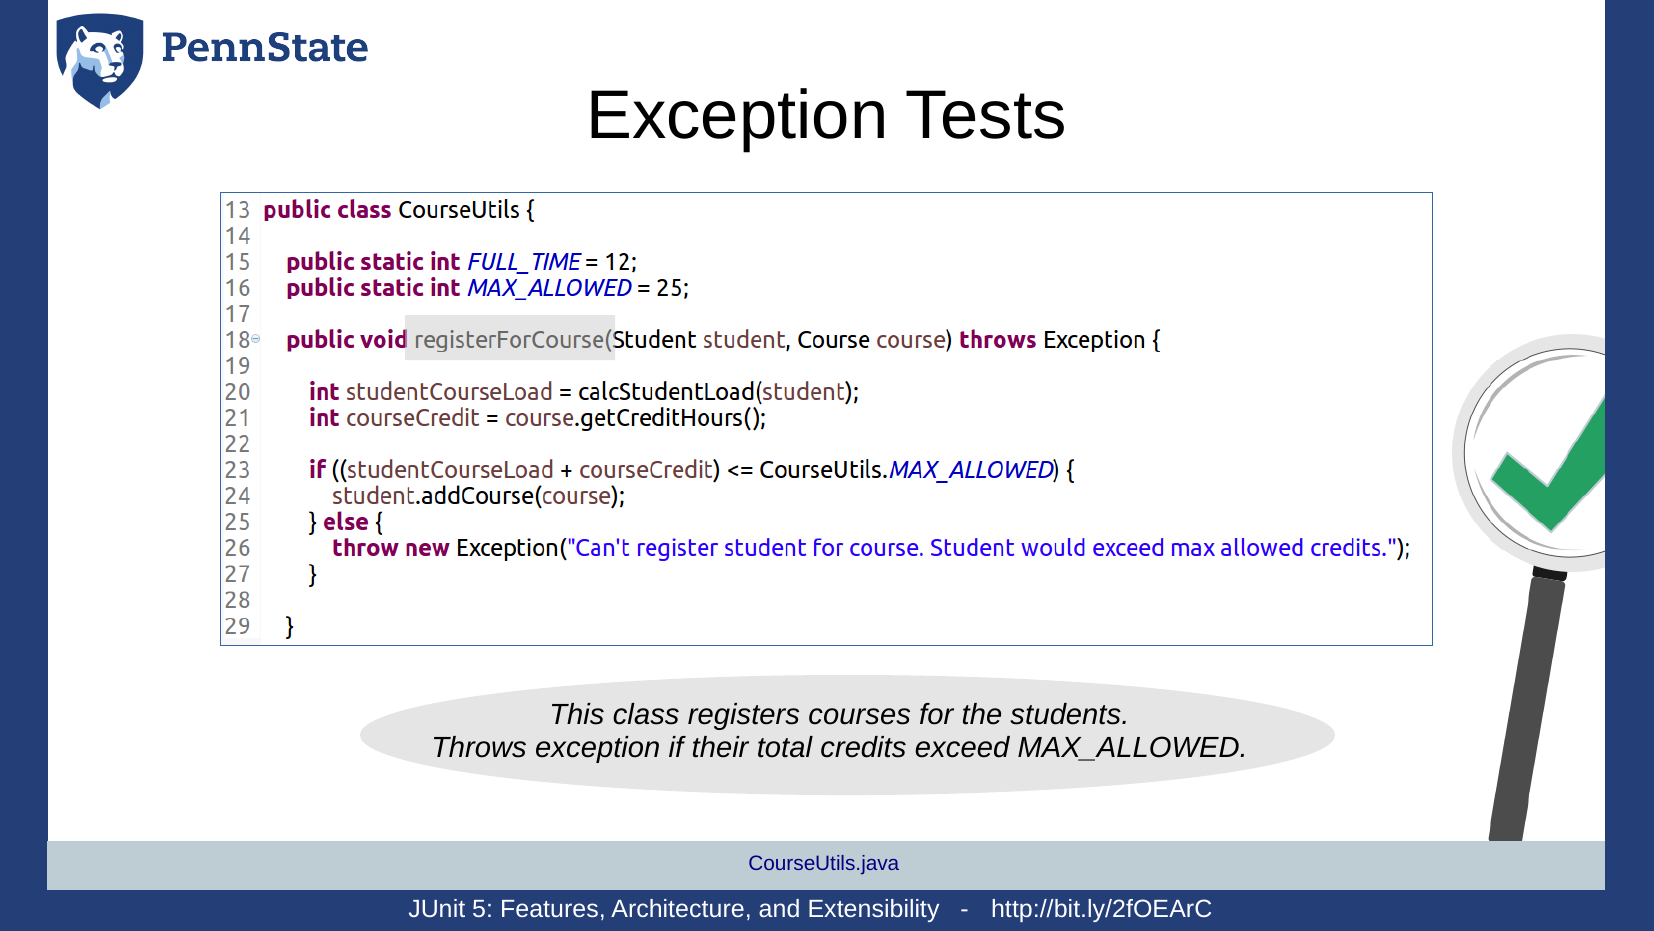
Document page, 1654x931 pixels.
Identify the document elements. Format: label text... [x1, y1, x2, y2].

title Exception Tests [82, 37, 1571, 193]
title CourseUtils.java [114, 816, 1540, 910]
picture [1452, 334, 1605, 841]
picture [48, 0, 411, 152]
text_box [603, 787, 1092, 796]
title This class registers courses for the students. Throws exception if their total credits exceed MAX_ALLOWED. [225, 675, 1456, 787]
text_box [405, 315, 616, 361]
picture [220, 192, 1433, 646]
